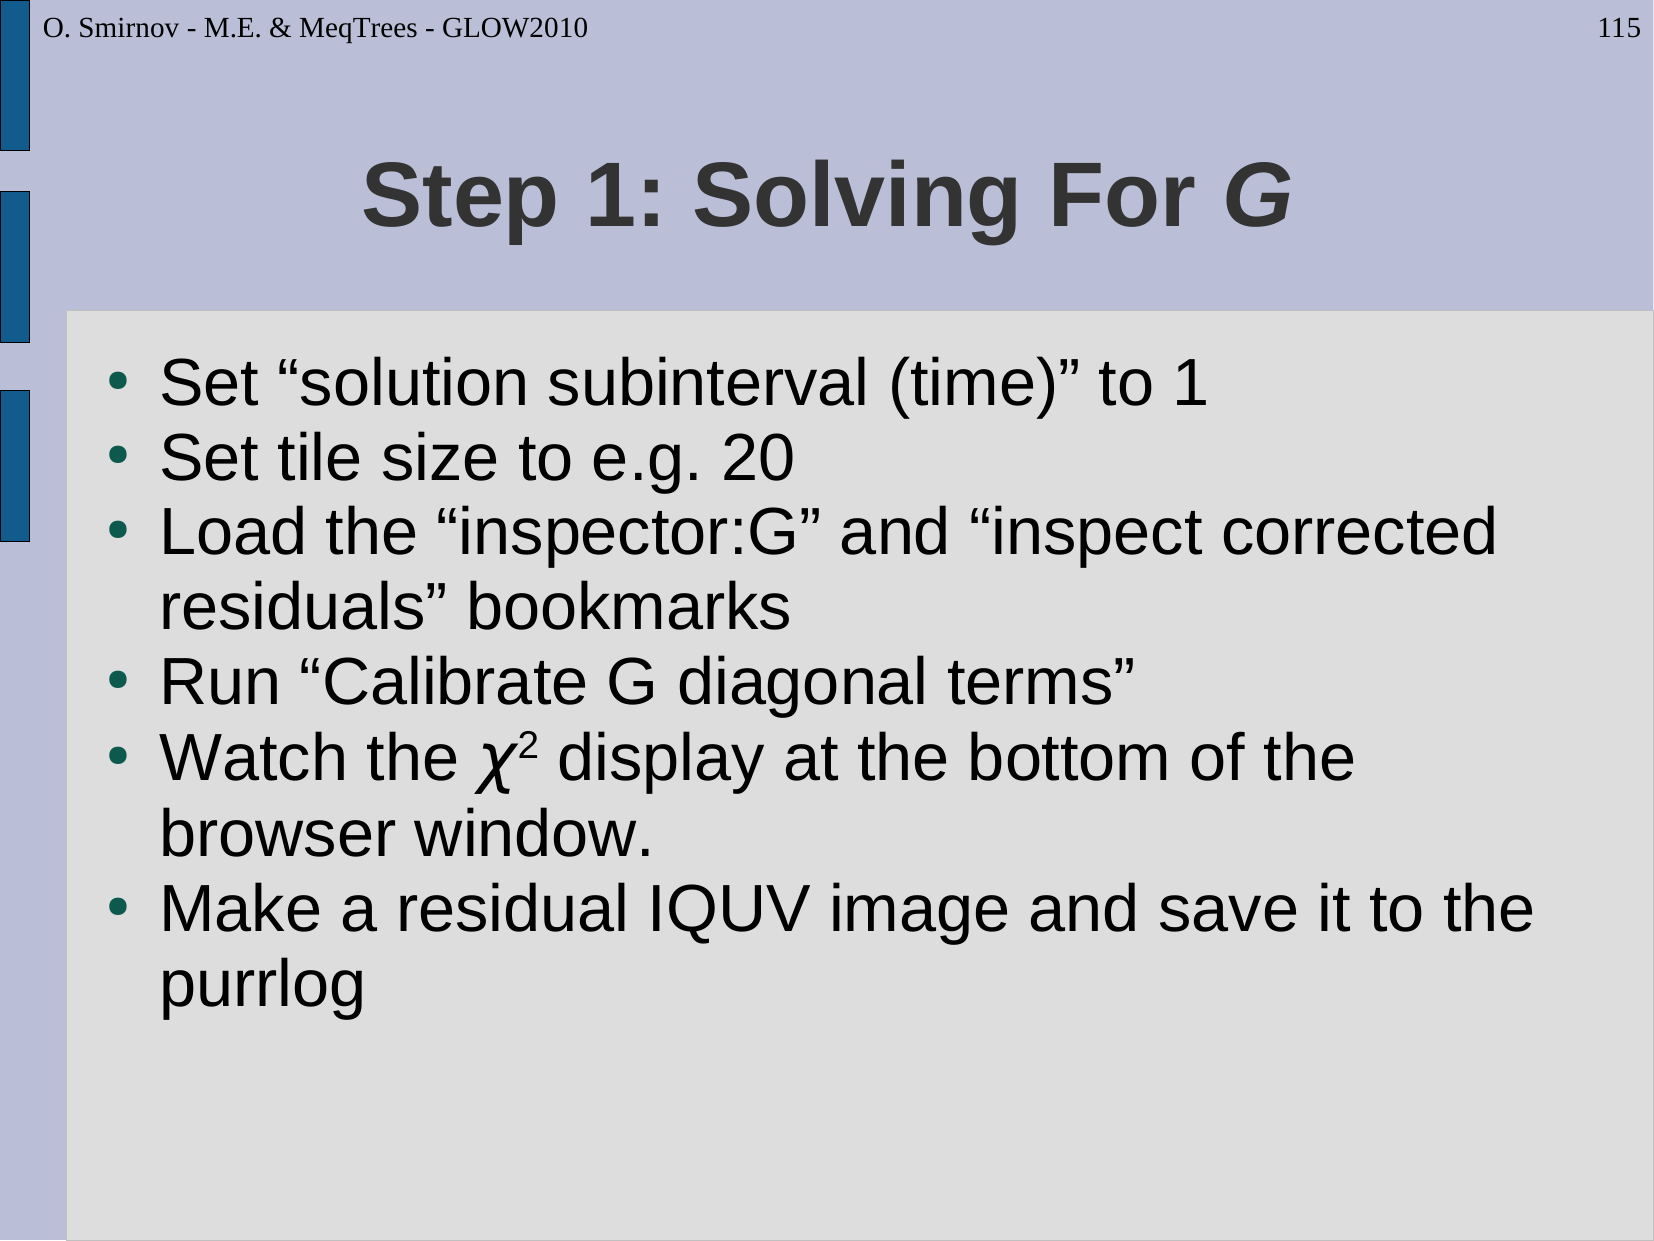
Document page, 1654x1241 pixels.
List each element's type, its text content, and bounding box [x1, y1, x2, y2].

title Step 1: Solving For G [121, 98, 1534, 291]
list Set “solution subinterval (time)” to 1 Set tile size to e.g. 20 Load the “inspector:G” and “inspect corrected residuals” bookmarks Run “Calibrate G diagonal terms” Watch the χ2 display at the bottom of the browser window. Make a residual IQUV image and save it to the purrlog [88, 344, 1595, 1112]
